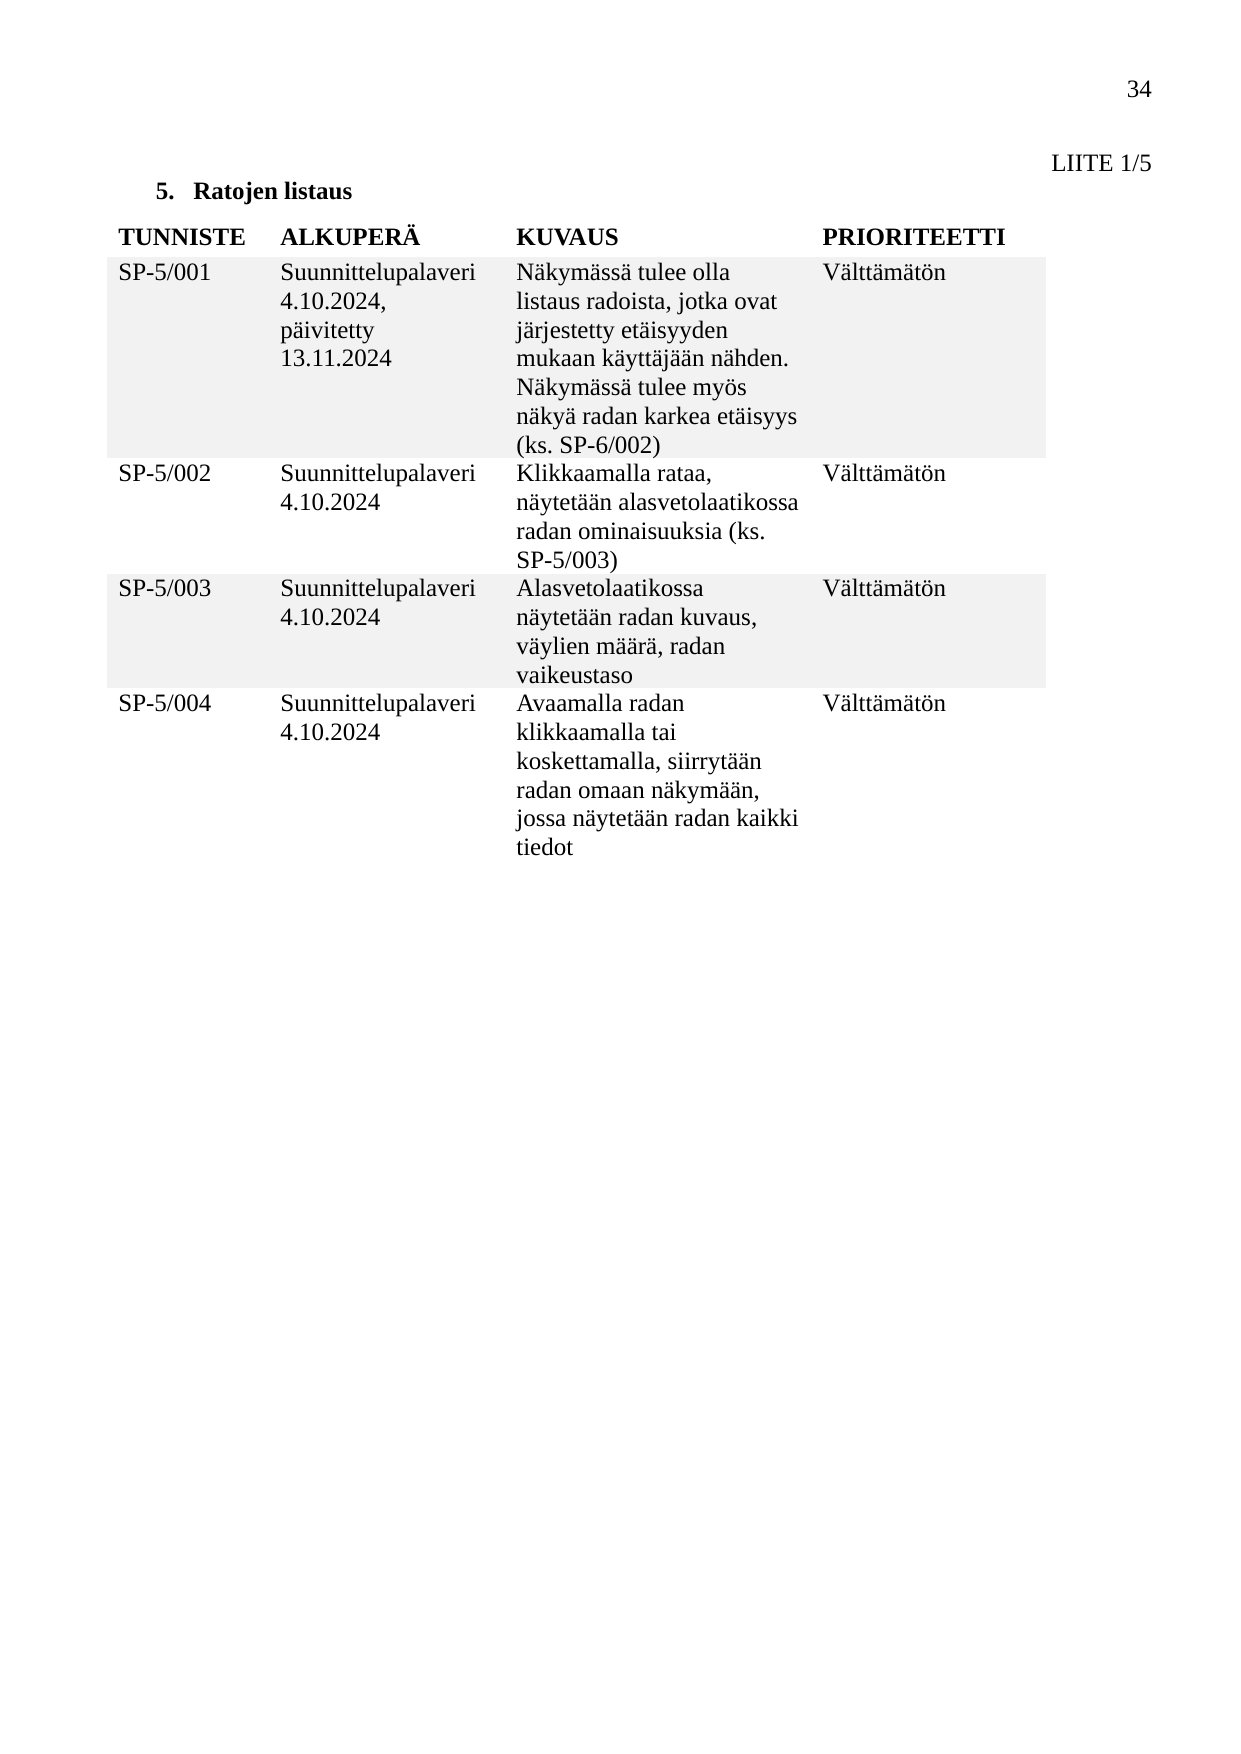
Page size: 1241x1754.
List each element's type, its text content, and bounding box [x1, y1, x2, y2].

table_header KUVAUS [505, 222, 811, 257]
table_cell Välttämätön [811, 459, 1046, 573]
table_cell Suunnittelupalaveri 4.10.2024 [269, 689, 505, 861]
list Ratojen listaus [156, 176, 1152, 205]
table_cell Suunnittelupalaveri 4.10.2024 [269, 459, 505, 573]
table_header TUNNISTE [107, 222, 269, 257]
table_cell Välttämätön [811, 574, 1046, 688]
table_cell Alasvetolaatikossa näytetään radan kuvaus, väylien määrä, radan vaikeustaso [505, 574, 811, 688]
table_cell Klikkaamalla rataa, näytetään alasvetolaatikossa radan ominaisuuksia (ks. SP-5/003) [505, 459, 811, 573]
table_cell SP-5/002 [107, 459, 269, 573]
table_cell SP-5/001 [107, 257, 269, 458]
table_cell Välttämätön [811, 689, 1046, 861]
table_header ALKUPERÄ [269, 222, 505, 257]
table_header PRIORITEETTI [811, 222, 1046, 257]
table_cell Välttämätön [811, 257, 1046, 458]
table_cell SP-5/003 [107, 574, 269, 688]
text LIITE 1/5 [193, 148, 1152, 176]
table_cell Suunnittelupalaveri 4.10.2024, päivitetty 13.11.2024 [269, 257, 505, 458]
table_cell Avaamalla radan klikkaamalla tai koskettamalla, siirrytään radan omaan näkymään, jossa näytetään radan kaikki tiedot [505, 689, 811, 861]
table_cell Näkymässä tulee olla listaus radoista, jotka ovat järjestetty etäisyyden mukaan käyttäjään nähden. Näkymässä tulee myös näkyä radan karkea etäisyys (ks. SP-6/002) [505, 257, 811, 458]
table_cell SP-5/004 [107, 689, 269, 861]
table_cell Suunnittelupalaveri 4.10.2024 [269, 574, 505, 688]
